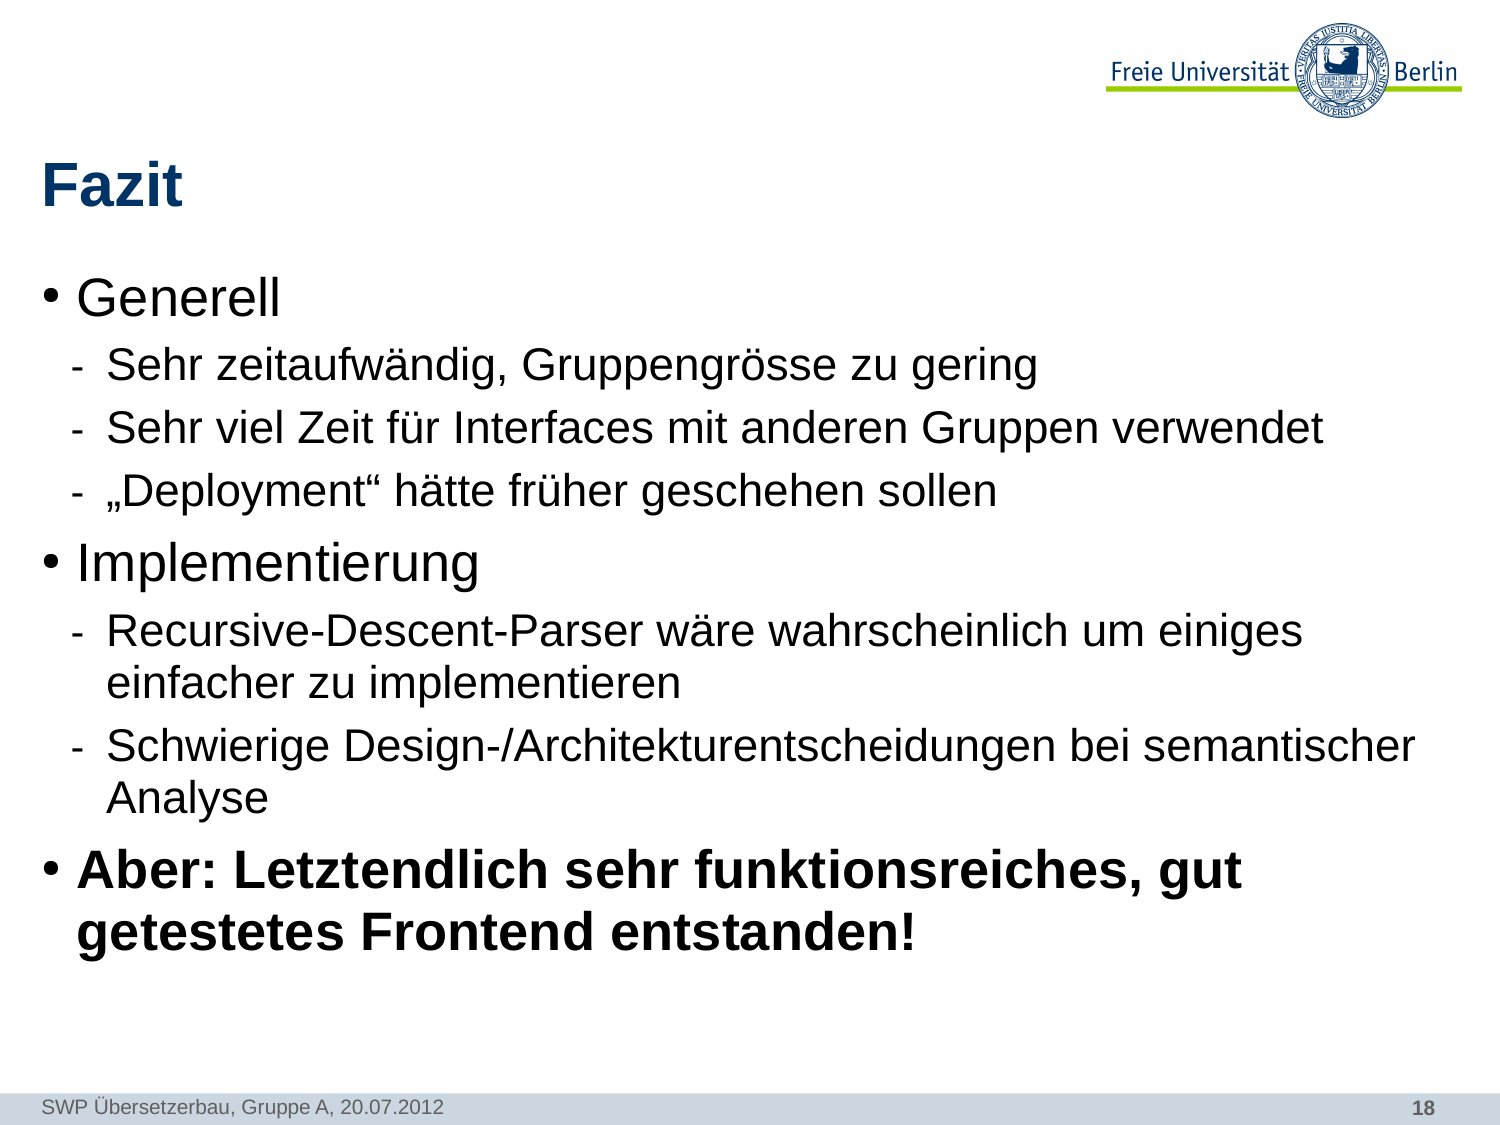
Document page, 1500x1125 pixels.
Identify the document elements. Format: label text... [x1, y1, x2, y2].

list Generell Sehr zeitaufwändig, Gruppengrösse zu gering Sehr viel Zeit für Interfaces mit anderen Gruppen verwendet „Deployment“ hätte früher geschehen sollen Implementierung Recursive-Descent-Parser wäre wahrscheinlich um einiges einfacher zu implementieren Schwierige Design-/Architekturentscheidungen bei semantischer Analyse Aber: Letztendlich sehr funktionsreiches, gut getestetes Frontend entstanden! [41, 265, 1460, 962]
picture [1106, 23, 1462, 118]
title Fazit [41, 149, 1460, 221]
